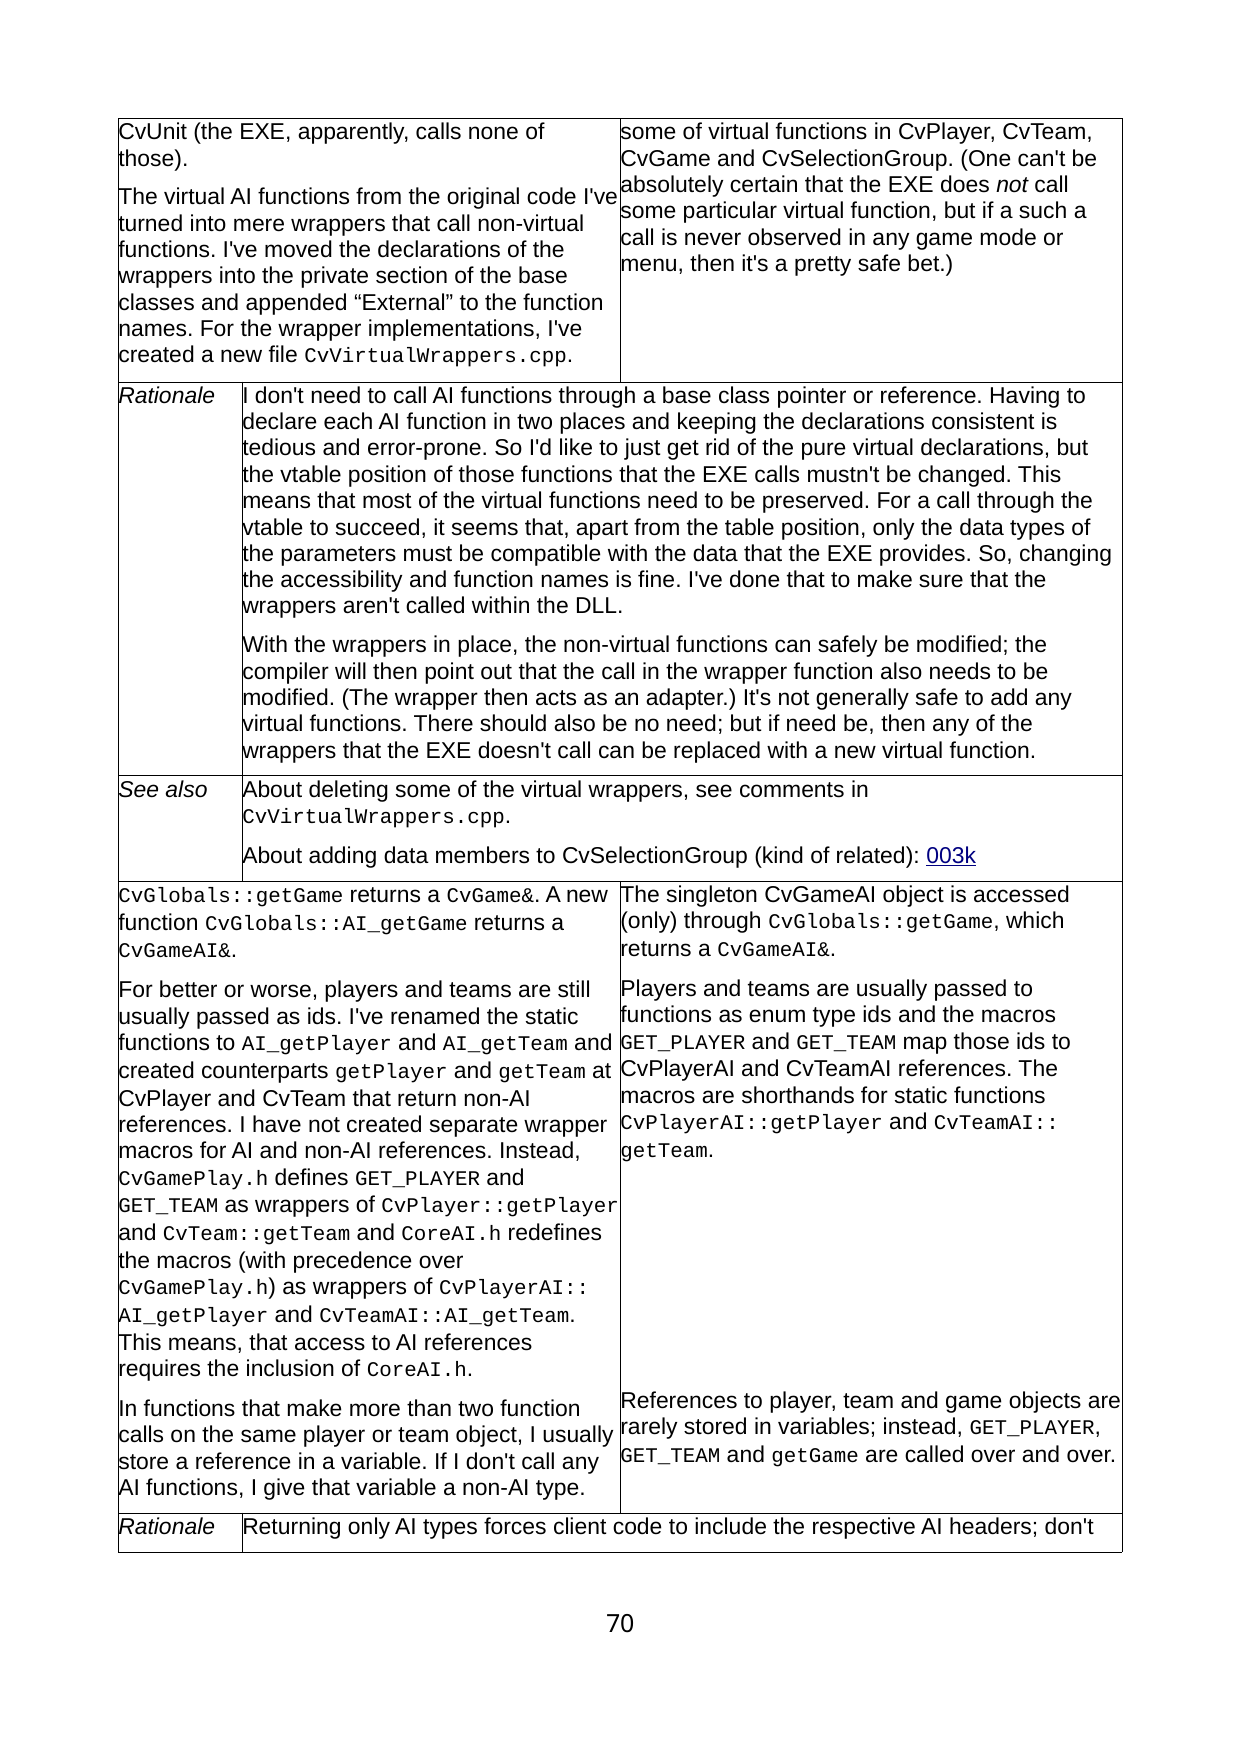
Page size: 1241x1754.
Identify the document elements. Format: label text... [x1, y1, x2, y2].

table_cell See also [119, 776, 242, 881]
table_cell Rationale [119, 1514, 242, 1552]
table_cell I don't need to call AI functions through a base class pointer or reference. Having to declare each AI function in two places and keeping the declarations consistent is tedious and error-prone. So I'd like to just get rid of the pure virtual declarations, but the vtable position of those functions that the EXE calls mustn't be changed. This means that most of the virtual functions need to be preserved. For a call through the vtable to succeed, it seems that, apart from the table position, only the data types of the parameters must be compatible with the data that the EXE provides. So, changing the accessibility and function names is fine. I've done that to make sure that the wrappers aren't called within the DLL. With the wrappers in place, the non-virtual functions can safely be modified; the compiler will then point out that the call in the wrapper function also needs to be modified. (The wrapper then acts as an adapter.) It's not generally safe to add any virtual functions. There should also be no need; but if need be, then any of the wrappers that the EXE doesn't call can be replaced with a new virtual function. [243, 383, 1122, 775]
table_cell some of virtual functions in CvPlayer, CvTeam, CvGame and CvSelectionGroup. (One can't be absolutely certain that the EXE does not call some particular virtual function, but if a such a call is never observed in any game mode or menu, then it's a pretty safe bet.) [621, 119, 1122, 382]
table_cell Rationale [119, 383, 242, 775]
table_cell The singleton CvGameAI object is accessed (only) through CvGlobals::getGame, which returns a CvGameAI&. Players and teams are usually passed to functions as enum type ids and the macros GET_PLAYER and GET_TEAM map those ids to CvPlayerAI and CvTeamAI references. The macros are shorthands for static functions CvPlayerAI::getPlayer and CvTeamAI:: getTeam. References to player, team and game objects are rarely stored in variables; instead, GET_PLAYER, GET_TEAM and getGame are called over and over. [621, 882, 1122, 1513]
table_cell Returning only AI types forces client code to include the respective AI headers; don't [243, 1514, 1122, 1552]
table_cell About deleting some of the virtual wrappers, see comments in CvVirtualWrappers.cpp. About adding data members to CvSelectionGroup (kind of related): 003k [243, 776, 1122, 881]
table_cell CvUnit (the EXE, apparently, calls none of those). The virtual AI functions from the original code I've turned into mere wrappers that call non-virtual functions. I've moved the declarations of the wrappers into the private section of the base classes and appended “External” to the function names. For the wrapper implementations, I've created a new file CvVirtualWrappers.cpp. [119, 119, 620, 382]
table_cell CvGlobals::getGame returns a CvGame&. A new function CvGlobals::AI_getGame returns a CvGameAI&. For better or worse, players and teams are still usually passed as ids. I've renamed the static functions to AI_getPlayer and AI_getTeam and created counterparts getPlayer and getTeam at CvPlayer and CvTeam that return non-AI references. I have not created separate wrapper macros for AI and non-AI references. Instead, CvGamePlay.h defines GET_PLAYER and GET_TEAM as wrappers of CvPlayer::getPlayer and CvTeam::getTeam and CoreAI.h redefines the macros (with precedence over CvGamePlay.h) as wrappers of CvPlayerAI:: AI_getPlayer and CvTeamAI::AI_getTeam. This means, that access to AI references requires the inclusion of CoreAI.h. In functions that make more than two function calls on the same player or team object, I usually store a reference in a variable. If I don't call any AI functions, I give that variable a non-AI type. [119, 882, 620, 1513]
